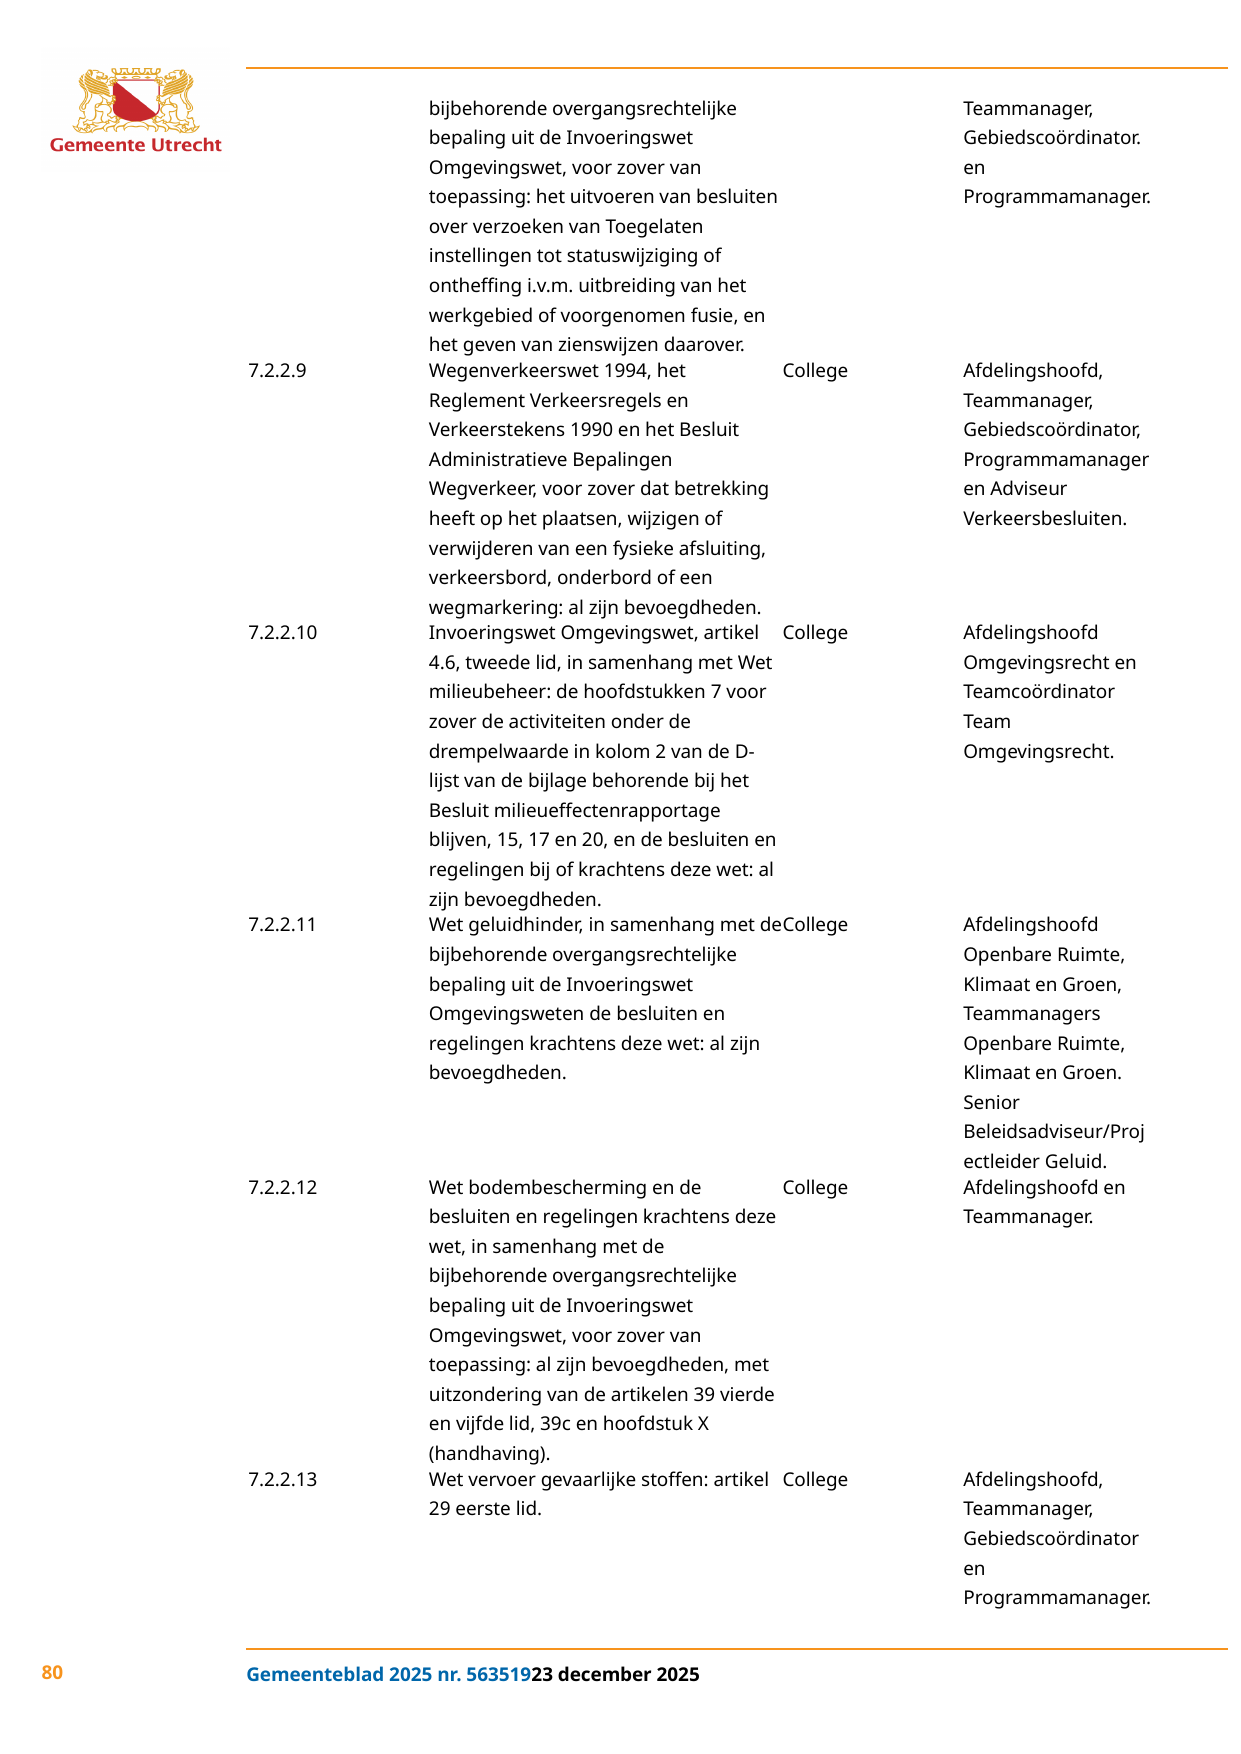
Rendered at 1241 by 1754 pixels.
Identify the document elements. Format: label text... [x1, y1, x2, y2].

table_cell 7.2.2.12 [248, 1174, 429, 1466]
picture [41, 47, 231, 172]
table_cell Afdelingshoofd en Teammanager. [963, 1174, 1152, 1466]
table_cell 7.2.2.13 [248, 1466, 429, 1610]
table_cell 7.2.2.9 [248, 357, 429, 619]
table_cell [782, 95, 963, 357]
table_cell Afdelingshoofd, Teammanager, Gebiedscoördinator, Programmamanager en Adviseur Verkeersbesluiten. [963, 357, 1152, 619]
table_cell Invoeringswet Omgevingswet, artikel 4.6, tweede lid, in samenhang met Wet milieubeheer: de hoofdstukken 7 voor zover de activiteiten onder de drempelwaarde in kolom 2 van de D-lijst van de bijlage behorende bij het Besluit milieueffectenrapportage blijven, 15, 17 en 20, en de besluiten en regelingen bij of krachtens deze wet: al zijn bevoegdheden. [429, 620, 782, 912]
table_cell bijbehorende overgangsrechtelijke bepaling uit de Invoeringswet Omgevingswet, voor zover van toepassing: het uitvoeren van besluiten over verzoeken van Toegelaten instellingen tot statuswijziging of ontheffing i.v.m. uitbreiding van het werkgebied of voorgenomen fusie, en het geven van zienswijzen daarover. [429, 95, 782, 357]
table_cell Wegenverkeerswet 1994, het Reglement Verkeersregels en Verkeerstekens 1990 en het Besluit Administratieve Bepalingen Wegverkeer, voor zover dat betrekking heeft op het plaatsen, wijzigen of verwijderen van een fysieke afsluiting, verkeersbord, onderbord of een wegmarkering: al zijn bevoegdheden. [429, 357, 782, 619]
table_cell College [782, 1466, 963, 1610]
table_cell Wet geluidhinder, in samenhang met de bijbehorende overgangsrechtelijke bepaling uit de Invoeringswet Omgevingsweten de besluiten en regelingen krachtens deze wet: al zijn bevoegdheden. [429, 912, 782, 1174]
table_cell Afdelingshoofd Openbare Ruimte, Klimaat en Groen, Teammanagers Openbare Ruimte, Klimaat en Groen. Senior Beleidsadviseur/Projectleider Geluid. [963, 912, 1152, 1174]
table_cell College [782, 1174, 963, 1466]
table_cell Afdelingshoofd Omgevingsrecht en Teamcoördinator Team Omgevingsrecht. [963, 620, 1152, 912]
table_cell College [782, 357, 963, 619]
table_cell 7.2.2.10 [248, 620, 429, 912]
table_cell Wet vervoer gevaarlijke stoffen: artikel 29 eerste lid. [429, 1466, 782, 1610]
table_cell College [782, 620, 963, 912]
table_cell 7.2.2.11 [248, 912, 429, 1174]
table_cell College [782, 912, 963, 1174]
table_cell Wet bodembescherming en de besluiten en regelingen krachtens deze wet, in samenhang met de bijbehorende overgangsrechtelijke bepaling uit de Invoeringswet Omgevingswet, voor zover van toepassing: al zijn bevoegdheden, met uitzondering van de artikelen 39 vierde en vijfde lid, 39c en hoofdstuk X (handhaving). [429, 1174, 782, 1466]
table_cell Teammanager, Gebiedscoördinator.en Programmamanager. [963, 95, 1152, 357]
table_cell [248, 95, 429, 357]
table_cell Afdelingshoofd, Teammanager, Gebiedscoördinator en Programmamanager. [963, 1466, 1152, 1610]
